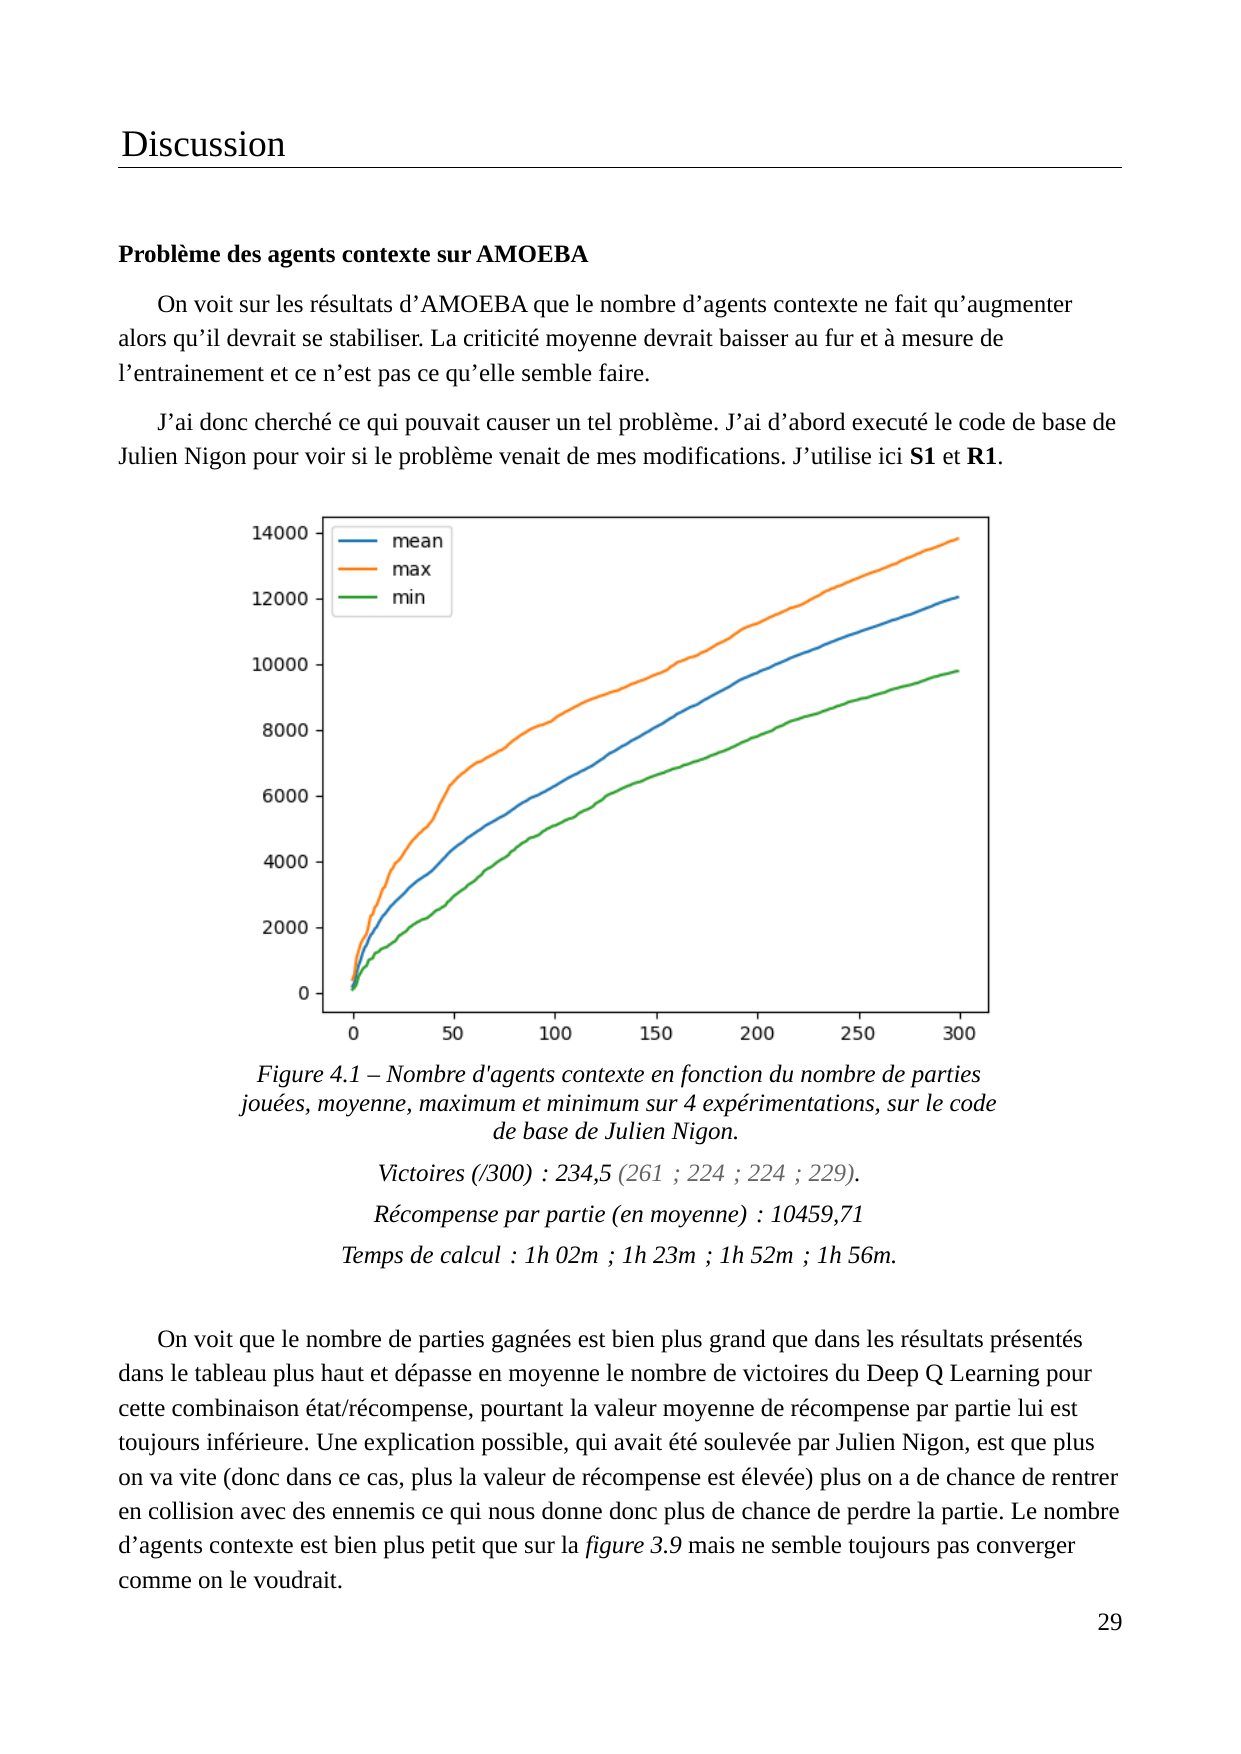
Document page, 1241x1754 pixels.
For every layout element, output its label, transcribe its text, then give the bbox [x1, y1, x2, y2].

text Temps de calcul : 1h 02m ; 1h 23m ; 1h 52m ; 1h 56m. [234, 1240, 1007, 1269]
text On voit sur les résultats d’AMOEBA que le nombre d’agents contexte ne fait qu’augmenter alors qu’il devrait se stabiliser. La criticité moyenne devrait baisser au fur et à mesure de l’entrainement et ce n’est pas ce qu’elle semble faire. [118, 289, 1122, 386]
text Victoires (/300) : 234,5 (261 ; 224 ; 224 ; 229). [234, 1158, 1007, 1186]
picture [233, 502, 1007, 1059]
text On voit que le nombre de parties gagnées est bien plus grand que dans les résultats présentés dans le tableau plus haut et dépasse en moyenne le nombre de victoires du Deep Q Learning pour cette combinaison état/récompense, pourtant la valeur moyenne de récompense par partie lui est toujours inférieure. Une explication possible, qui avait été soulevée par Julien Nigon, est que plus on va vite (donc dans ce cas, plus la valeur de récompense est élevée) plus on a de chance de rentrer en collision avec des ennemis ce qui nous donne donc plus de chance de perdre la partie. Le nombre d’agents contexte est bien plus petit que sur la figure 3.9 mais ne semble toujours pas converger comme on le voudrait. [118, 1324, 1122, 1594]
subtitle Discussion [118, 118, 1122, 167]
text Problème des agents contexte sur AMOEBA [118, 239, 1122, 268]
text Figure 4.1 – Nombre d'agents contexte en fonction du nombre de parties jouées, moyenne, maximum et minimum sur 4 expérimentations, sur le code de base de Julien Nigon. [234, 1059, 1007, 1145]
text J’ai donc cherché ce qui pouvait causer un tel problème. J’ai d’abord executé le code de base de Julien Nigon pour voir si le problème venait de mes modifications. J’utilise ici S1 et R1. [118, 407, 1122, 470]
text Récompense par partie (en moyenne) : 10459,71 [234, 1199, 1007, 1228]
